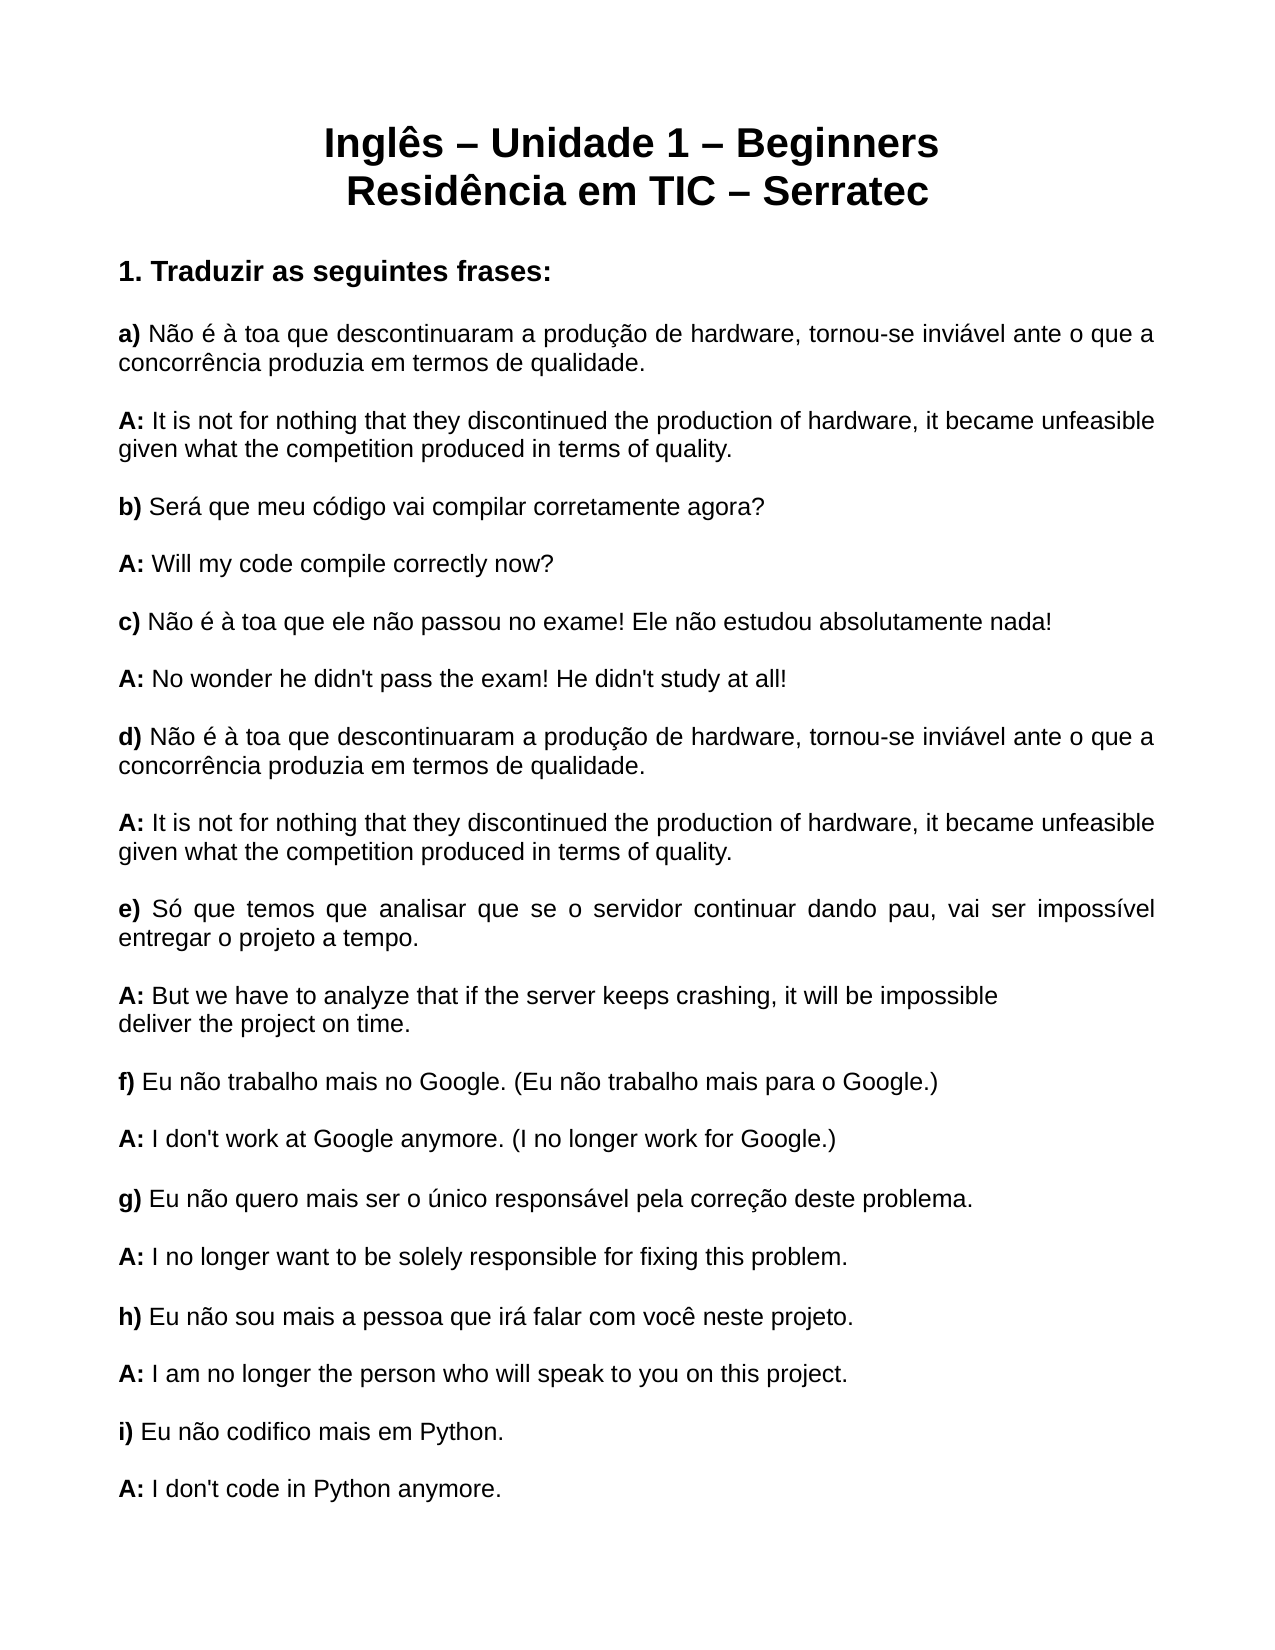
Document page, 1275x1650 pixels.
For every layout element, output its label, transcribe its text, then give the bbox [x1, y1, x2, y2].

text b) Será que meu código vai compilar corretamente agora? [118, 492, 1157, 521]
text A: I don't code in Python anymore. [118, 1474, 1157, 1503]
text Residência em TIC – Serratec [118, 166, 1157, 214]
text i) Eu não codifico mais em Python. [118, 1417, 1157, 1446]
text d) Não é à toa que descontinuaram a produção de hardware, tornou-se inviável ante o que a concorrência produzia em termos de qualidade. [118, 722, 1157, 779]
text A: But we have to analyze that if the server keeps crashing, it will be impossible [118, 981, 1157, 1009]
text A: Will my code compile correctly now? [118, 549, 1157, 578]
text 1. Traduzir as seguintes frases: [118, 243, 1157, 291]
text A: I don't work at Google anymore. (I no longer work for Google.) [118, 1124, 1157, 1153]
text A: I no longer want to be solely responsible for fixing this problem. [118, 1242, 1157, 1271]
text h) Eu não sou mais a pessoa que irá falar com você neste projeto. [118, 1302, 1157, 1331]
text a) Não é à toa que descontinuaram a produção de hardware, tornou-se inviável ante o que a concorrência produzia em termos de qualidade. [118, 319, 1157, 377]
text A: It is not for nothing that they discontinued the production of hardware, it became unfeasible given what the competition produced in terms of quality. [118, 406, 1157, 463]
text A: I am no longer the person who will speak to you on this project. [118, 1359, 1157, 1388]
text A: It is not for nothing that they discontinued the production of hardware, it became unfeasible given what the competition produced in terms of quality. [118, 808, 1157, 866]
text deliver the project on time. [118, 1009, 1157, 1038]
text A: No wonder he didn't pass the exam! He didn't study at all! [118, 664, 1157, 693]
text e) Só que temos que analisar que se o servidor continuar dando pau, vai ser impossível entregar o projeto a tempo. [118, 894, 1157, 952]
text f) Eu não trabalho mais no Google. (Eu não trabalho mais para o Google.) [118, 1067, 1157, 1096]
text Inglês – Unidade 1 – Beginners [118, 118, 1157, 166]
text g) Eu não quero mais ser o único responsável pela correção deste problema. [118, 1184, 1157, 1213]
text c) Não é à toa que ele não passou no exame! Ele não estudou absolutamente nada! [118, 607, 1157, 636]
